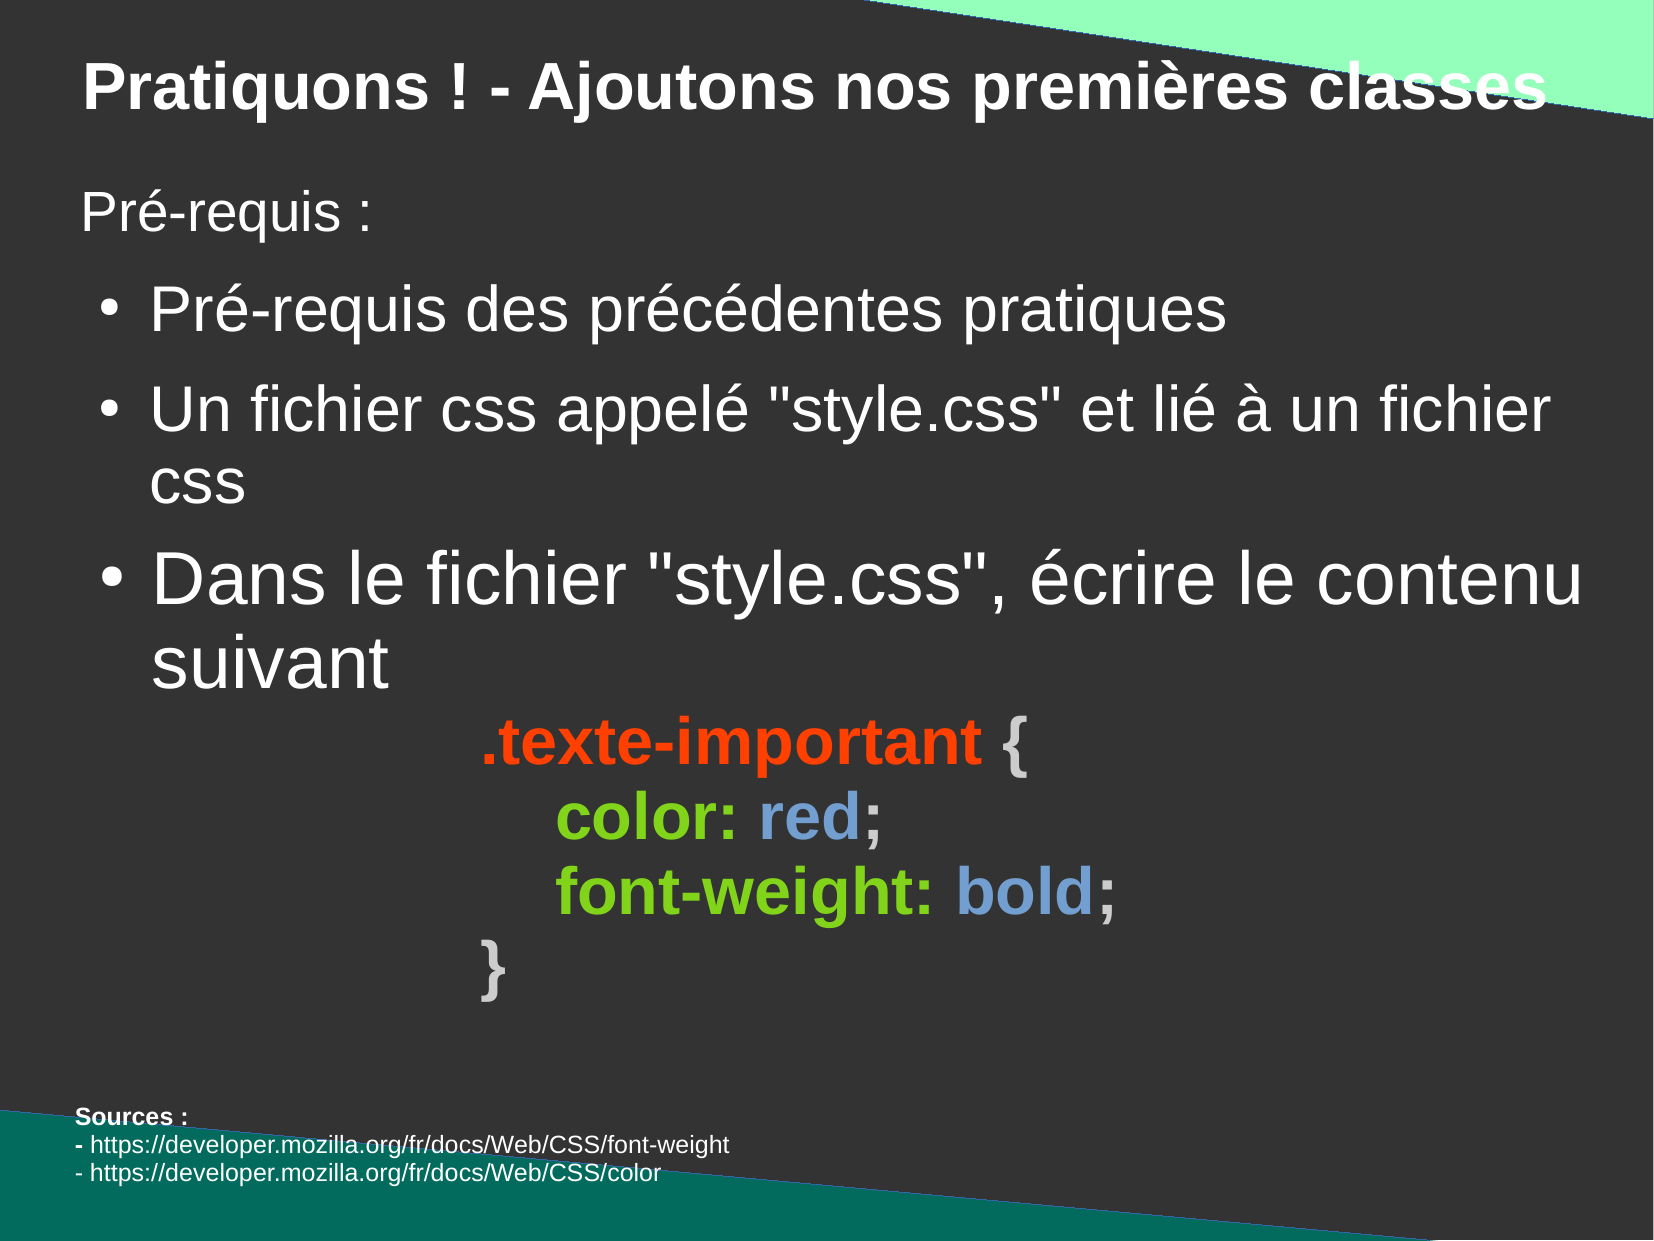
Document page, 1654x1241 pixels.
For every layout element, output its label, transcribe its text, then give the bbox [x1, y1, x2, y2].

text_box .texte-important { color: red; font-weight: bold; } [465, 696, 1189, 1011]
list Dans le fichier "style.css", écrire le contenu suivant [80, 536, 1605, 709]
text_box [864, 0, 1654, 119]
title Pratiquons ! - Ajoutons nos premières classes [82, 49, 1571, 152]
text_box Sources : - https://developer.mozilla.org/fr/docs/Web/CSS/font-weight - https://developer.mozilla.org/fr/docs/Web/CSS/color [60, 1094, 1546, 1227]
list Pré-requis : Pré-requis des précédentes pratiques Un fichier css appelé "style.css" et lié à un fichier css [80, 180, 1620, 520]
